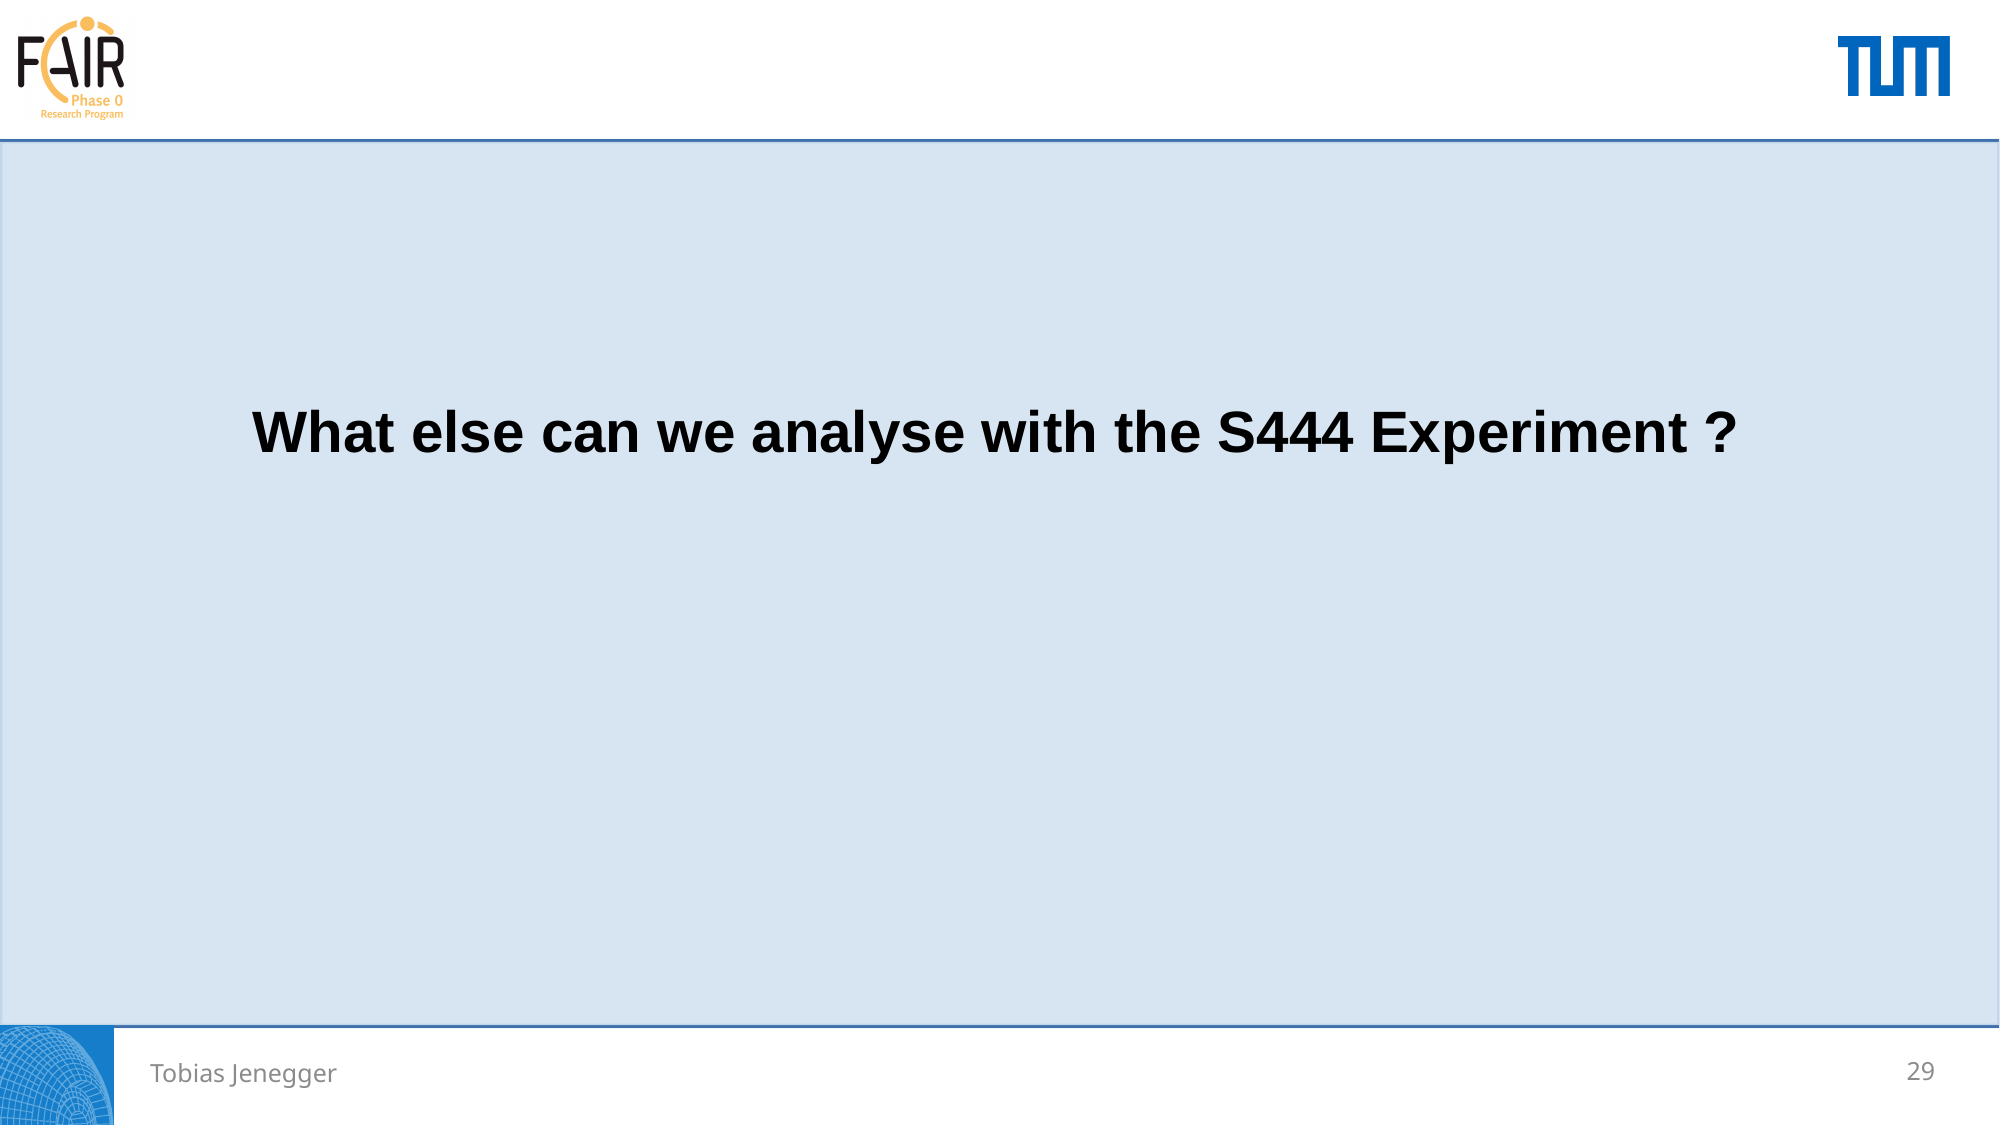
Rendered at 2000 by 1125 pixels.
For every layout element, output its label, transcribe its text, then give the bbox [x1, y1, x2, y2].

picture [15, 15, 142, 120]
picture [1838, 36, 1950, 96]
text_box What else can we analyse with the S444 Experiment ? [75, 392, 1936, 473]
picture [0, 1025, 114, 1125]
